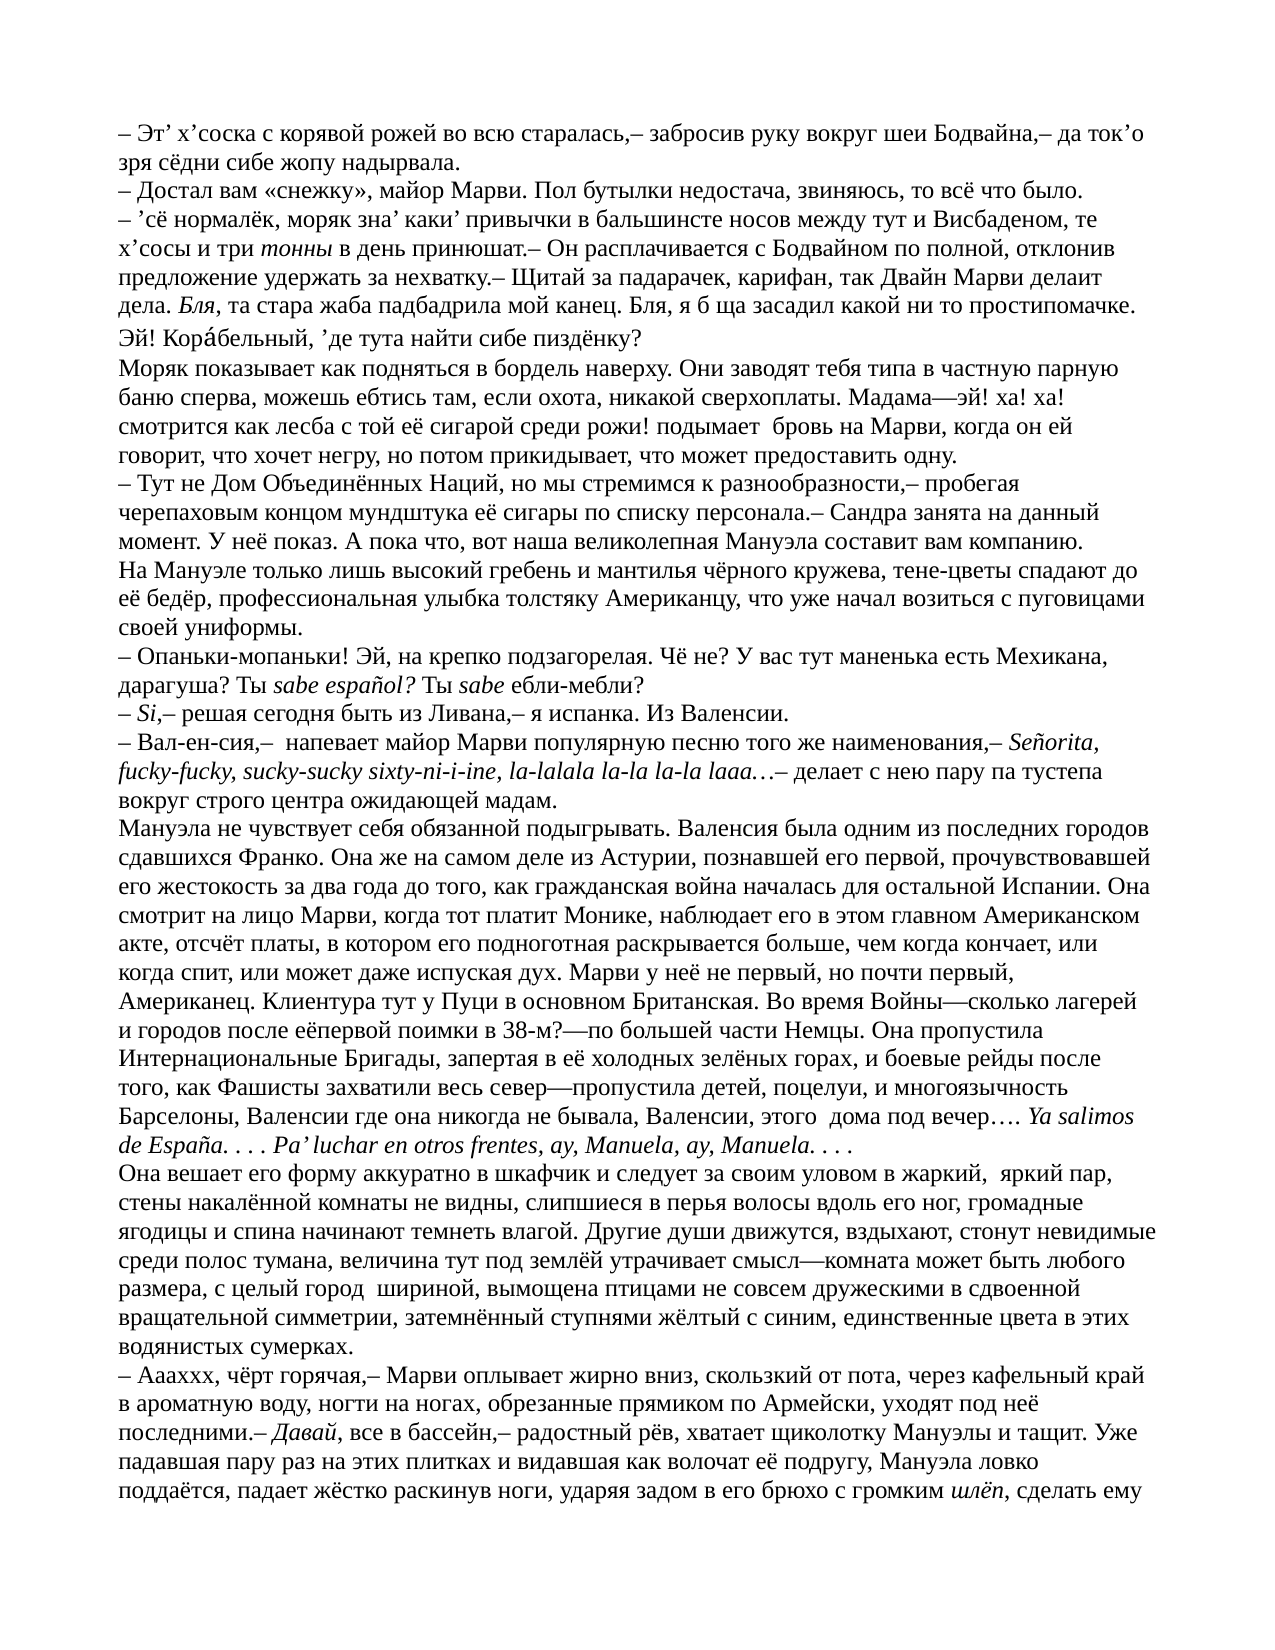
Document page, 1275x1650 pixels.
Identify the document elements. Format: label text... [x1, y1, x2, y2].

text – Вал-ен-сия,– напевает майор Марви популярную песню того же наименования,– Señorita, fucky-fucky, sucky-sucky sixty-ni-i-ine, la-lalala la-la la-la laaa…– делает с нею пару па тустепа вокруг строго центра ожидающей мадам. [118, 727, 1157, 813]
text – Опаньки-мопаньки! Эй, на крепко подзагорелая. Чё не? У вас тут маненька есть Мехикана, дарагуша? Ты sabe español? Ты sabe ебли-мебли? [118, 641, 1157, 698]
text Она вешает его форму аккуратно в шкафчик и следует за своим уловом в жаркий, яркий пар, стены накалённой комнаты не видны, слипшиеся в перья волосы вдоль его ног, громадные ягодицы и спина начинают темнеть влагой. Другие души движутся, вздыхают, стонут невидимые среди полос тумана, величина тут под землёй утрачивает смысл—комната может быть любого размера, с целый город шириной, вымощена птицами не совсем дружескими в сдвоенной вращательной симметрии, затемнённый ступнями жёлтый с синим, единственные цвета в этих водянистых сумерках. [118, 1158, 1157, 1360]
text – Достал вам «снежку», майор Марви. Пол бутылки недостача, звиняюсь, то всё что было. [118, 176, 1157, 204]
text На Мануэле только лишь высокий гребень и мантилья чёрного кружева, тене-цветы спадают до её бедёр, профессиональная улыбка толстяку Американцу, что уже начал возиться с пуговицами своей униформы. [118, 555, 1157, 641]
text – Аааххх, чёрт горячая,– Марви оплывает жирно вниз, скользкий от пота, через кафельный край в ароматную воду, ногти на ногах, обрезанные прямиком по Армейски, уходят под неё последними.– Давай, все в бассейн,– радостный рёв, хватает щиколотку Мануэлы и тащит. Уже падавшая пару раз на этих плитках и видавшая как волочат её подругу, Мануэла ловко поддаётся, падает жёстко раскинув ноги, ударяя задом в его брюхо с громким шлёп, сделать ему [118, 1360, 1157, 1503]
text – Эт’ х’соска с корявой рожей во всю старалась,– забросив руку вокруг шеи Бодвайна,– да ток’о зря сёдни сибе жопу надырвала. [118, 118, 1157, 176]
text Моряк показывает как подняться в бордель наверху. Они заводят тебя типа в частную парную баню сперва, можешь ебтись там, если охота, никакой сверхоплаты. Мадама—эй! ха! ха! смотрится как лесба с той её сигарой среди рожи! подымает бровь на Марви, когда он ей говорит, что хочет негру, но потом прикидывает, что может предоставить одну. [118, 353, 1157, 468]
text – ’сё нормалёк, моряк зна’ каки’ привычки в бальшинсте носов между тут и Висбаденом, те х’сосы и три тонны в день принюшат.– Он расплачивается с Бодвайном по полной, отклонив предложение удержать за нехватку.– Щитай за падарачек, карифан, так Двайн Марви делаит дела. Бля, та стара жаба падбадрила мой канец. Бля, я б ща засадил какой ни то простипомачке. Эй! Кора́бельный, ’де тута найти сибе пиздёнку? [118, 204, 1157, 353]
text – Тут не Дом Объединённых Наций, но мы стремимся к разнообразности,– пробегая черепаховым концом мундштука её сигары по списку персонала.– Сандра занята на данный момент. У неё показ. А пока что, вот наша великолепная Мануэла составит вам компанию. [118, 468, 1157, 555]
text – Si,– решая сегодня быть из Ливана,– я испанка. Из Валенсии. [118, 698, 1157, 727]
text Мануэла не чувствует себя обязанной подыгрывать. Валенсия была одним из последних городов сдавшихся Франко. Она же на самом деле из Астурии, познавшей его первой, прочувствовавшей его жестокость за два года до того, как гражданская война началась для остальной Испании. Она смотрит на лицо Марви, когда тот платит Монике, наблюдает его в этом главном Американском акте, отсчёт платы, в котором его подноготная раскрывается больше, чем когда кончает, или когда спит, или может даже испуская дух. Марви у неё не первый, но почти первый, Американец. Клиентура тут у Пуци в основном Британская. Во время Войны—сколько лагерей и городов после еёпервой поимки в 38-м?—по большей части Немцы. Она пропустила Интернациональные Бригады, запертая в её холодных зелёных горах, и боевые рейды после того, как Фашисты захватили весь север—пропустила детей, поцелуи, и многоязычность Барселоны, Валенсии где она никогда не бывала, Валенсии, этого дома под вечер…. Ya salimos de España. . . . Pa’ luchar en otros frentes, ay, Manuela, ay, Manuela. . . . [118, 813, 1157, 1158]
